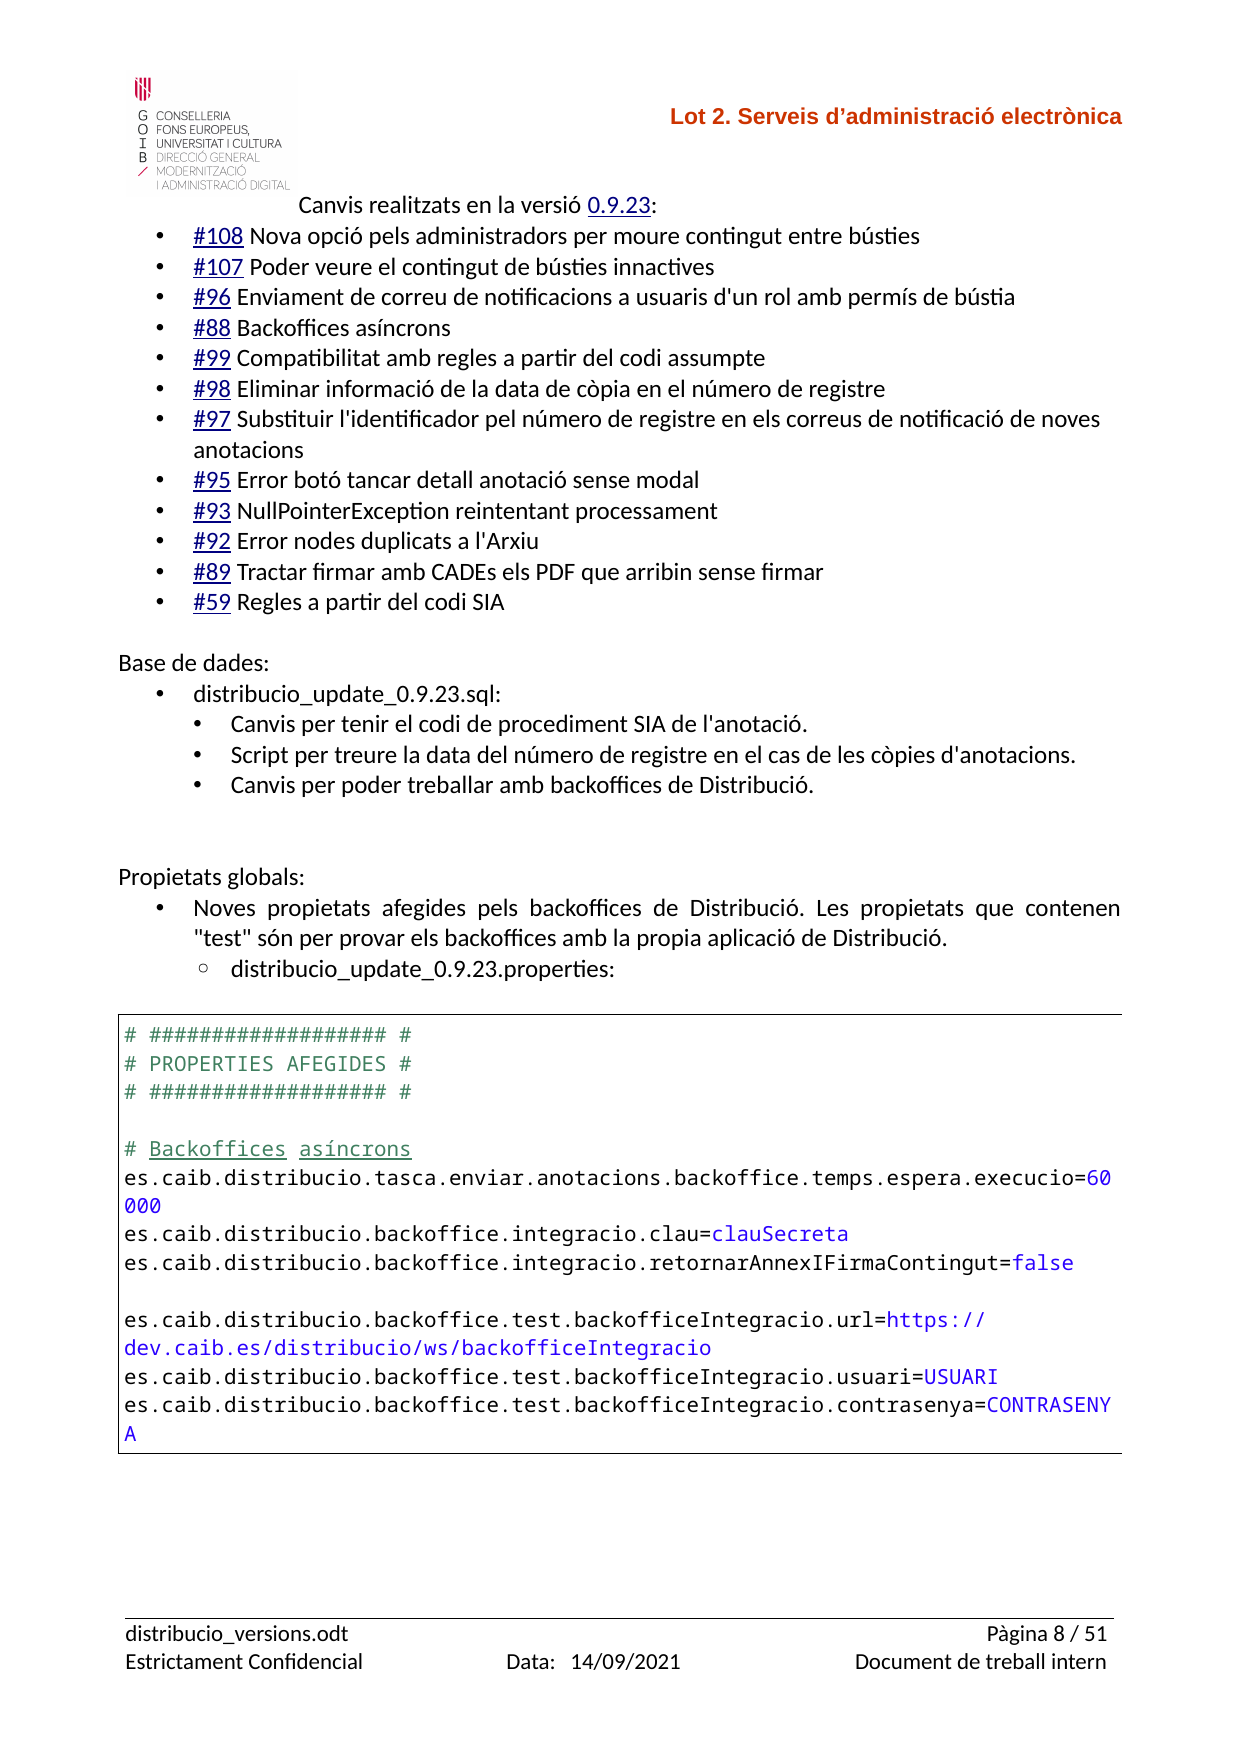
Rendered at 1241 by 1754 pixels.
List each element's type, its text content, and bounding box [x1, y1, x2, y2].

list #95 Error botó tancar detall anotació sense modal [156, 464, 1122, 495]
list #88 Backoffices asíncrons [156, 312, 1122, 342]
text Canvis realitzats en la versió 0.9.23: [118, 190, 1122, 220]
text Propietats globals: [118, 861, 1122, 892]
table_header # ################### # # PROPERTIES AFEGIDES # # ################### # # Backoffices asíncrons es.caib.distribucio.tasca.enviar.anotacions.backoffice.temps.espera.execucio=60000 es.caib.distribucio.backoffice.integracio.clau=clauSecreta es.caib.distribucio.backoffice.integracio.retornarAnnexIFirmaContingut=false es.caib.distribucio.backoffice.test.backofficeIntegracio.url=https://dev.caib.es/distribucio/ws/backofficeIntegracio es.caib.distribucio.backoffice.test.backofficeIntegracio.usuari=USUARI es.caib.distribucio.backoffice.test.backofficeIntegracio.contrasenya=CONTRASENYA [119, 1015, 1122, 1453]
list Canvis per tenir el codi de procediment SIA de l'anotació. [193, 708, 1122, 739]
list #99 Compatibilitat amb regles a partir del codi assumpte [156, 342, 1122, 373]
list #108 Nova opció pels administradors per moure contingut entre bústies [156, 220, 1122, 251]
list #92 Error nodes duplicats a l'Arxiu [156, 525, 1122, 556]
list Script per treure la data del número de registre en el cas de les còpies d'anotacions. [193, 739, 1122, 769]
picture [126, 70, 299, 197]
list #96 Enviament de correu de notificacions a usuaris d'un rol amb permís de bústia [156, 281, 1122, 312]
list Noves propietats afegides pels backoffices de Distribució. Les propietats que contenen "test" són per provar els backoffices amb la propia aplicació de Distribució. [156, 892, 1122, 953]
list #59 Regles a partir del codi SIA [156, 586, 1122, 617]
text Base de dades: [118, 647, 1122, 678]
list #89 Tractar firmar amb CADEs els PDF que arribin sense firmar [156, 556, 1122, 586]
list #107 Poder veure el contingut de bústies innactives [156, 251, 1122, 281]
list Canvis per poder treballar amb backoffices de Distribució. [193, 769, 1122, 800]
list #97 Substituir l'identificador pel número de registre en els correus de notificació de noves anotacions [156, 403, 1122, 464]
list #98 Eliminar informació de la data de còpia en el número de registre [156, 373, 1122, 403]
list distribucio_update_0.9.23.sql: [156, 678, 1122, 708]
list #93 NullPointerException reintentant processament [156, 495, 1122, 525]
list distribucio_update_0.9.23.properties: [193, 953, 1122, 983]
